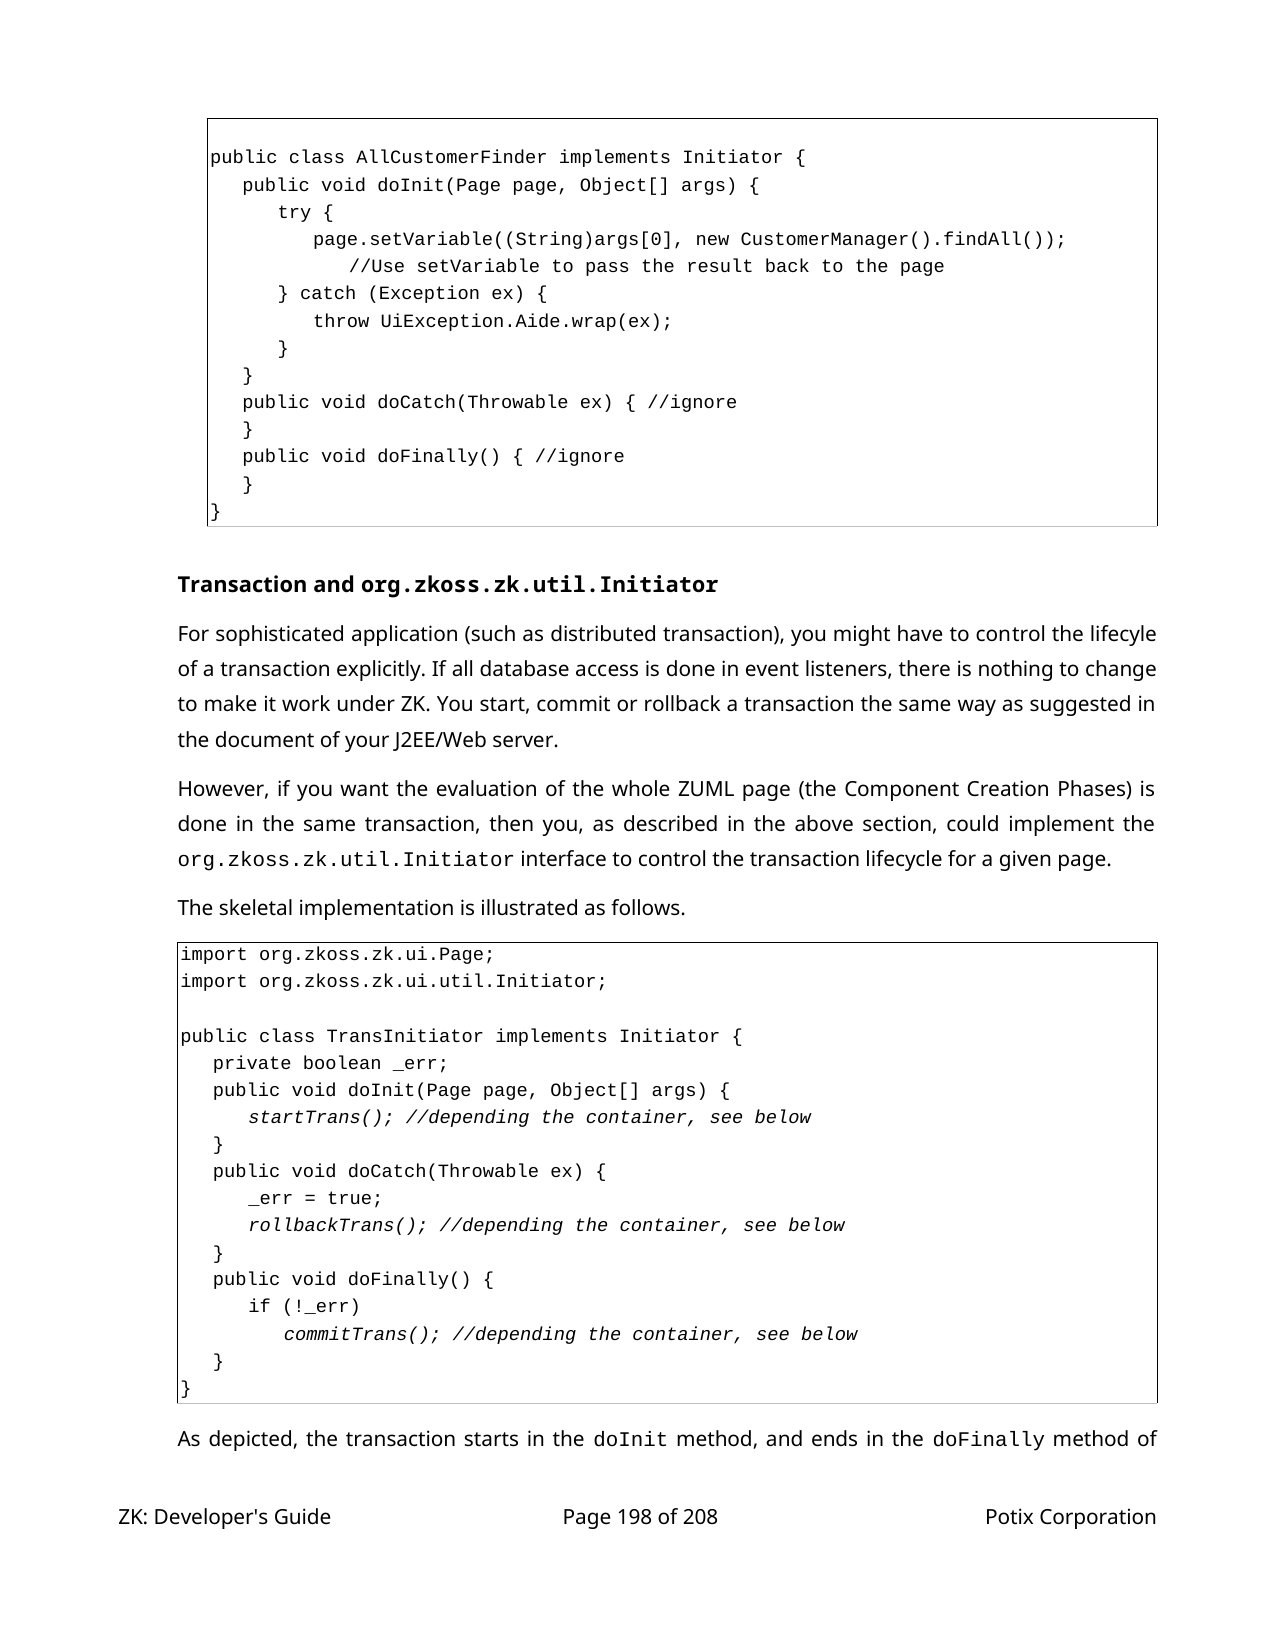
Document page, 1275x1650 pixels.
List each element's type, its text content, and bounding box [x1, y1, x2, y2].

text public class TransInitiator implements Initiator { [178, 1024, 1157, 1048]
text try { [208, 200, 1157, 224]
text throw UiException.Aide.wrap(ex); [208, 308, 1157, 333]
text } catch (Exception ex) { [208, 281, 1157, 306]
text //Use setVariable to pass the result back to the page [208, 254, 1157, 278]
text } [208, 336, 1157, 360]
text } public void doFinally() { [178, 1241, 1157, 1291]
text import org.zkoss.zk.ui.Page; [178, 943, 1157, 966]
text } [208, 472, 1157, 496]
text import org.zkoss.zk.ui.util.Initiator; [178, 969, 1157, 993]
text public void doFinally() { //ignore [208, 444, 1157, 469]
text } [208, 417, 1157, 441]
text As depicted, the transaction starts in the doInit method, and ends in the doFinally method of [177, 1424, 1157, 1452]
text startTrans(); //depending the container, see below [178, 1104, 1157, 1129]
text } [208, 499, 1157, 526]
text private boolean _err; public void doInit(Page page, Object[] args) { [178, 1051, 1157, 1102]
text For sophisticated application (such as distributed transaction), you might have to control the lifecyle of a transaction explicitly. If all database access is done in event listeners, there is nothing to change to make it work under ZK. You start, commit or rollback a transaction the same way as suggested in the document of your J2EE/Web server. [177, 619, 1157, 753]
text } [208, 363, 1157, 387]
text public void doCatch(Throwable ex) { [178, 1159, 1157, 1183]
text _err = true; [178, 1186, 1157, 1210]
text commitTrans(); //depending the container, see below [178, 1321, 1157, 1346]
text } [178, 1132, 1157, 1156]
text public class AllCustomerFinder implements Initiator { [208, 145, 1157, 169]
text However, if you want the evaluation of the whole ZUML page (the Component Creation Phases) is done in the same transaction, then you, as described in the above section, could implement the org.zkoss.zk.util.Initiator interface to control the transaction lifecycle for a given page. [177, 774, 1157, 873]
text rollbackTrans(); //depending the container, see below [178, 1213, 1157, 1238]
text } [178, 1376, 1157, 1403]
text public void doInit(Page page, Object[] args) { [208, 172, 1157, 197]
text public void doCatch(Throwable ex) { //ignore [208, 390, 1157, 414]
text The skeletal implementation is illustrated as follows. [177, 893, 1157, 921]
text page.setVariable((String)args[0], new CustomerManager().findAll()); [208, 227, 1157, 251]
text } [178, 1349, 1157, 1373]
text if (!_err) [178, 1294, 1157, 1318]
subtitle Transaction and org.zkoss.zk.util.Initiator [177, 568, 1157, 598]
